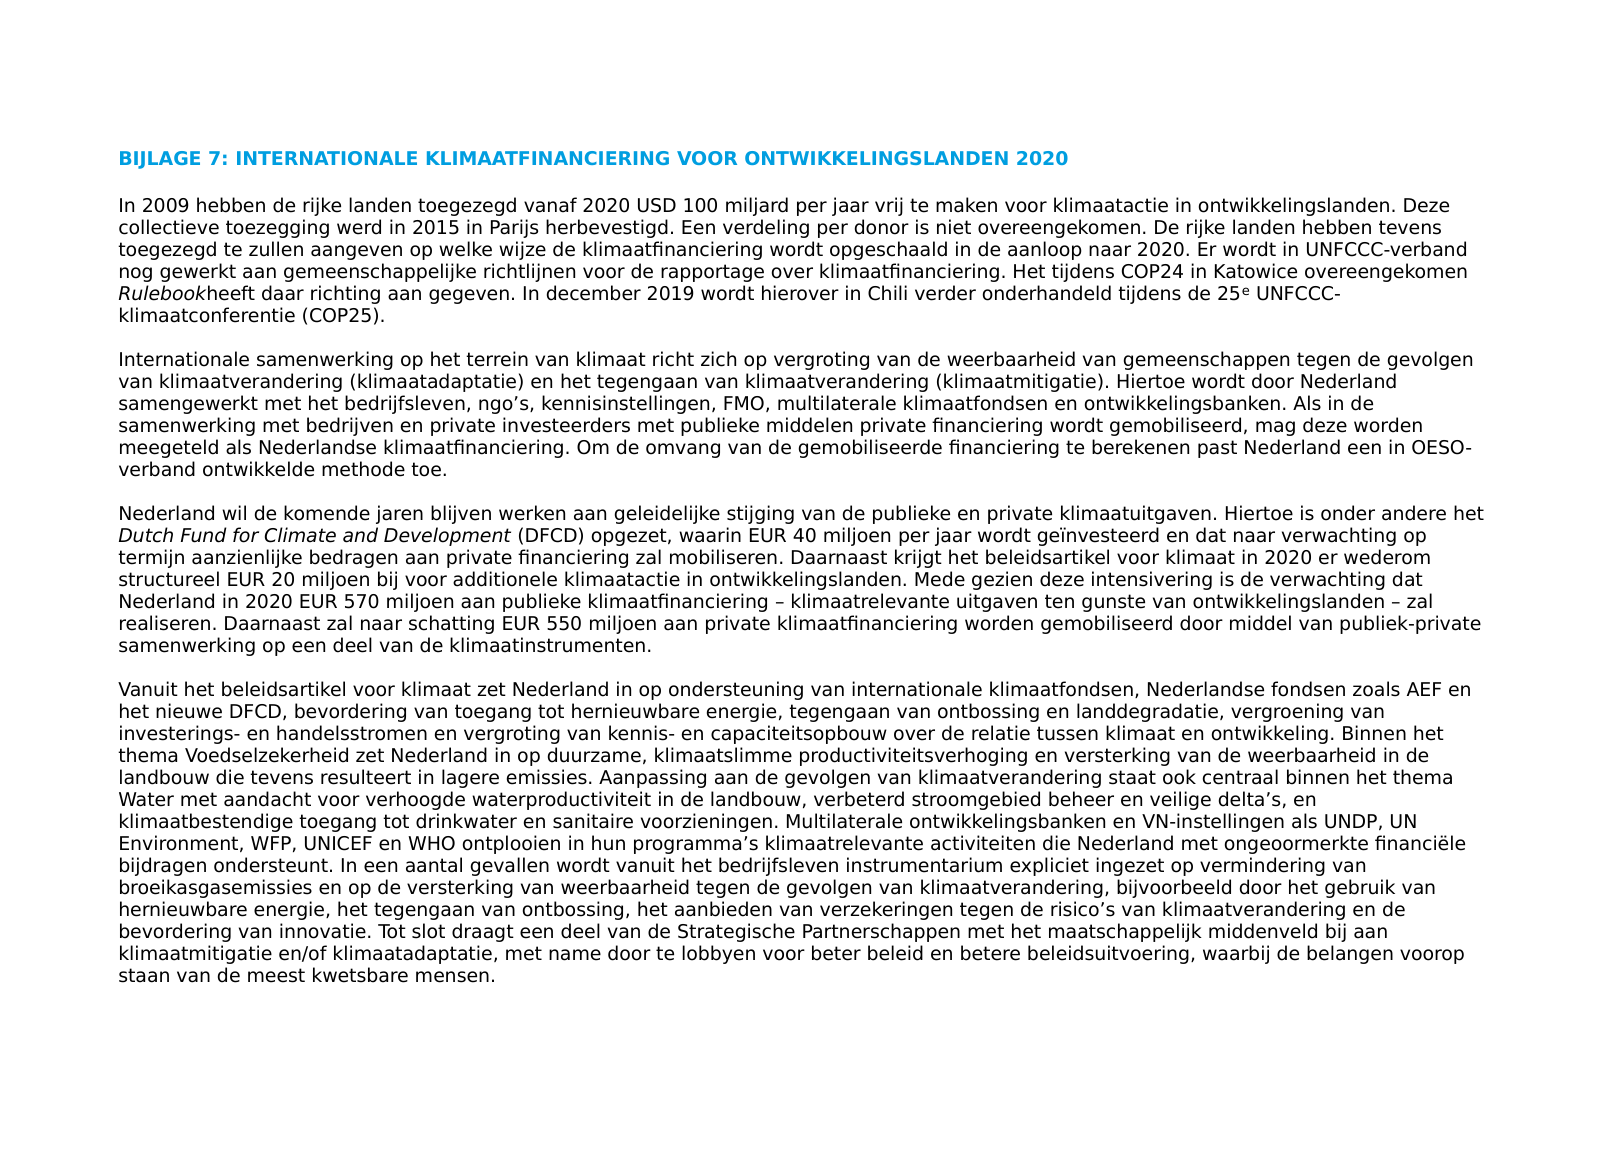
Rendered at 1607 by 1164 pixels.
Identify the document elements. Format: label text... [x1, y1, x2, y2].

text Vanuit het beleidsartikel voor klimaat zet Nederland in op ondersteuning van internationale klimaatfondsen, Nederlandse fondsen zoals AEF en het nieuwe DFCD, bevordering van toegang tot hernieuwbare energie, tegengaan van ontbossing en landdegradatie, vergroening van investerings- en handelsstromen en vergroting van kennis- en capaciteitsopbouw over de relatie tussen klimaat en ontwikkeling. Binnen het thema Voedselzekerheid zet Nederland in op duurzame, klimaatslimme productiviteitsverhoging en versterking van de weerbaarheid in de landbouw die tevens resulteert in lagere emissies. Aanpassing aan de gevolgen van klimaatverandering staat ook centraal binnen het thema Water met aandacht voor verhoogde waterproductiviteit in de landbouw, verbeterd stroomgebied beheer en veilige delta’s, en klimaatbestendige toegang tot drinkwater en sanitaire voorzieningen. Multilaterale ontwikkelingsbanken en VN-instellingen als UNDP, UN Environment, WFP, UNICEF en WHO ontplooien in hun programma’s klimaatrelevante activiteiten die Nederland met ongeoormerkte financiële bijdragen ondersteunt. In een aantal gevallen wordt vanuit het bedrijfsleven instrumentarium expliciet ingezet op vermindering van broeikasgasemissies en op de versterking van weerbaarheid tegen de gevolgen van klimaatverandering, bijvoorbeeld door het gebruik van hernieuwbare energie, het tegengaan van ontbossing, het aanbieden van verzekeringen tegen de risico’s van klimaatverandering en de bevordering van innovatie. Tot slot draagt een deel van de Strategische Partnerschappen met het maatschappelijk middenveld bij aan klimaatmitigatie en/of klimaatadaptatie, met name door te lobbyen voor beter beleid en betere beleidsuitvoering, waarbij de belangen voorop staan van de meest kwetsbare mensen. [118, 679, 1488, 987]
text Internationale samenwerking op het terrein van klimaat richt zich op vergroting van de weerbaarheid van gemeenschappen tegen de gevolgen van klimaatverandering (klimaatadaptatie) en het tegengaan van klimaatverandering (klimaatmitigatie). Hiertoe wordt door Nederland samengewerkt met het bedrijfsleven, ngo’s, kennisinstellingen, FMO, multilaterale klimaatfondsen en ontwikkelingsbanken. Als in de samenwerking met bedrijven en private investeerders met publieke middelen private financiering wordt gemobiliseerd, mag deze worden meegeteld als Nederlandse klimaatfinanciering. Om de omvang van de gemobiliseerde financiering te berekenen past Nederland een in OESO-verband ontwikkelde methode toe. [118, 349, 1488, 481]
text Nederland wil de komende jaren blijven werken aan geleidelijke stijging van de publieke en private klimaatuitgaven. Hiertoe is onder andere het Dutch Fund for Climate and Development (DFCD) opgezet, waarin EUR 40 miljoen per jaar wordt geïnvesteerd en dat naar verwachting op termijn aanzienlijke bedragen aan private financiering zal mobiliseren. Daarnaast krijgt het beleidsartikel voor klimaat in 2020 er wederom structureel EUR 20 miljoen bij voor additionele klimaatactie in ontwikkelingslanden. Mede gezien deze intensivering is de verwachting dat Nederland in 2020 EUR 570 miljoen aan publieke klimaatfinanciering – klimaatrelevante uitgaven ten gunste van ontwikkelingslanden – zal realiseren. Daarnaast zal naar schatting EUR 550 miljoen aan private klimaatfinanciering worden gemobiliseerd door middel van publiek-private samenwerking op een deel van de klimaatinstrumenten. [118, 503, 1488, 657]
subtitle BIJLAGE 7: INTERNATIONALE KLIMAATFINANCIERING VOOR ONTWIKKELINGSLANDEN 2020 [118, 148, 1488, 170]
text In 2009 hebben de rijke landen toegezegd vanaf 2020 USD 100 miljard per jaar vrij te maken voor klimaatactie in ontwikkelingslanden. Deze collectieve toezegging werd in 2015 in Parijs herbevestigd. Een verdeling per donor is niet overeengekomen. De rijke landen hebben tevens toegezegd te zullen aangeven op welke wijze de klimaatfinanciering wordt opgeschaald in de aanloop naar 2020. Er wordt in UNFCCC-verband nog gewerkt aan gemeenschappelijke richtlijnen voor de rapportage over klimaatfinanciering. Het tijdens COP24 in Katowice overeengekomen Rulebookheeft daar richting aan gegeven. In december 2019 wordt hierover in Chili verder onderhandeld tijdens de 25e UNFCCC-klimaatconferentie (COP25). [118, 195, 1488, 327]
